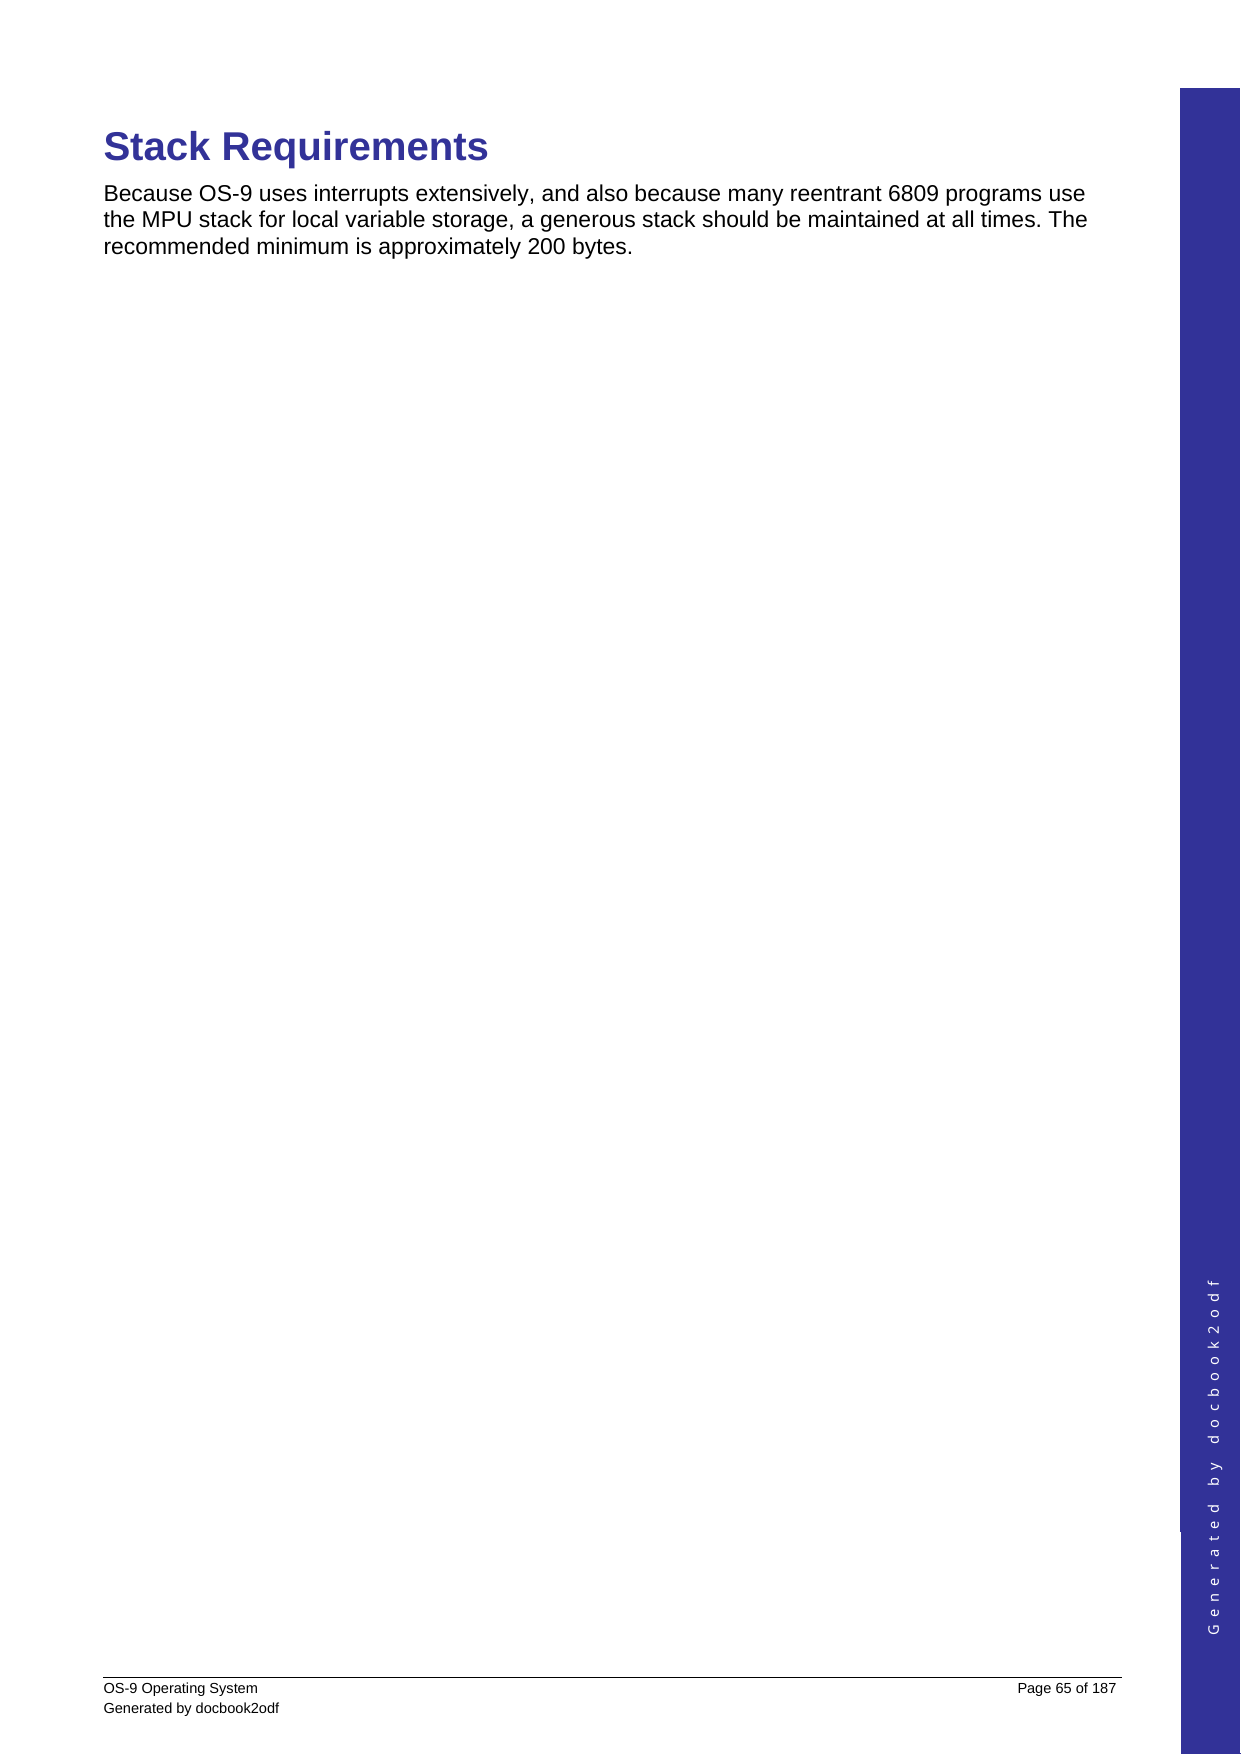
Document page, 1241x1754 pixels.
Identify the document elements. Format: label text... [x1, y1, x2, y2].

text Because OS-9 uses interrupts extensively, and also because many reentrant 6809 programs use the MPU stack for local variable storage, a generous stack should be maintained at all times. The recommended minimum is approximately 200 bytes. [103, 180, 1122, 259]
subtitle Stack Requirements [103, 122, 1122, 168]
